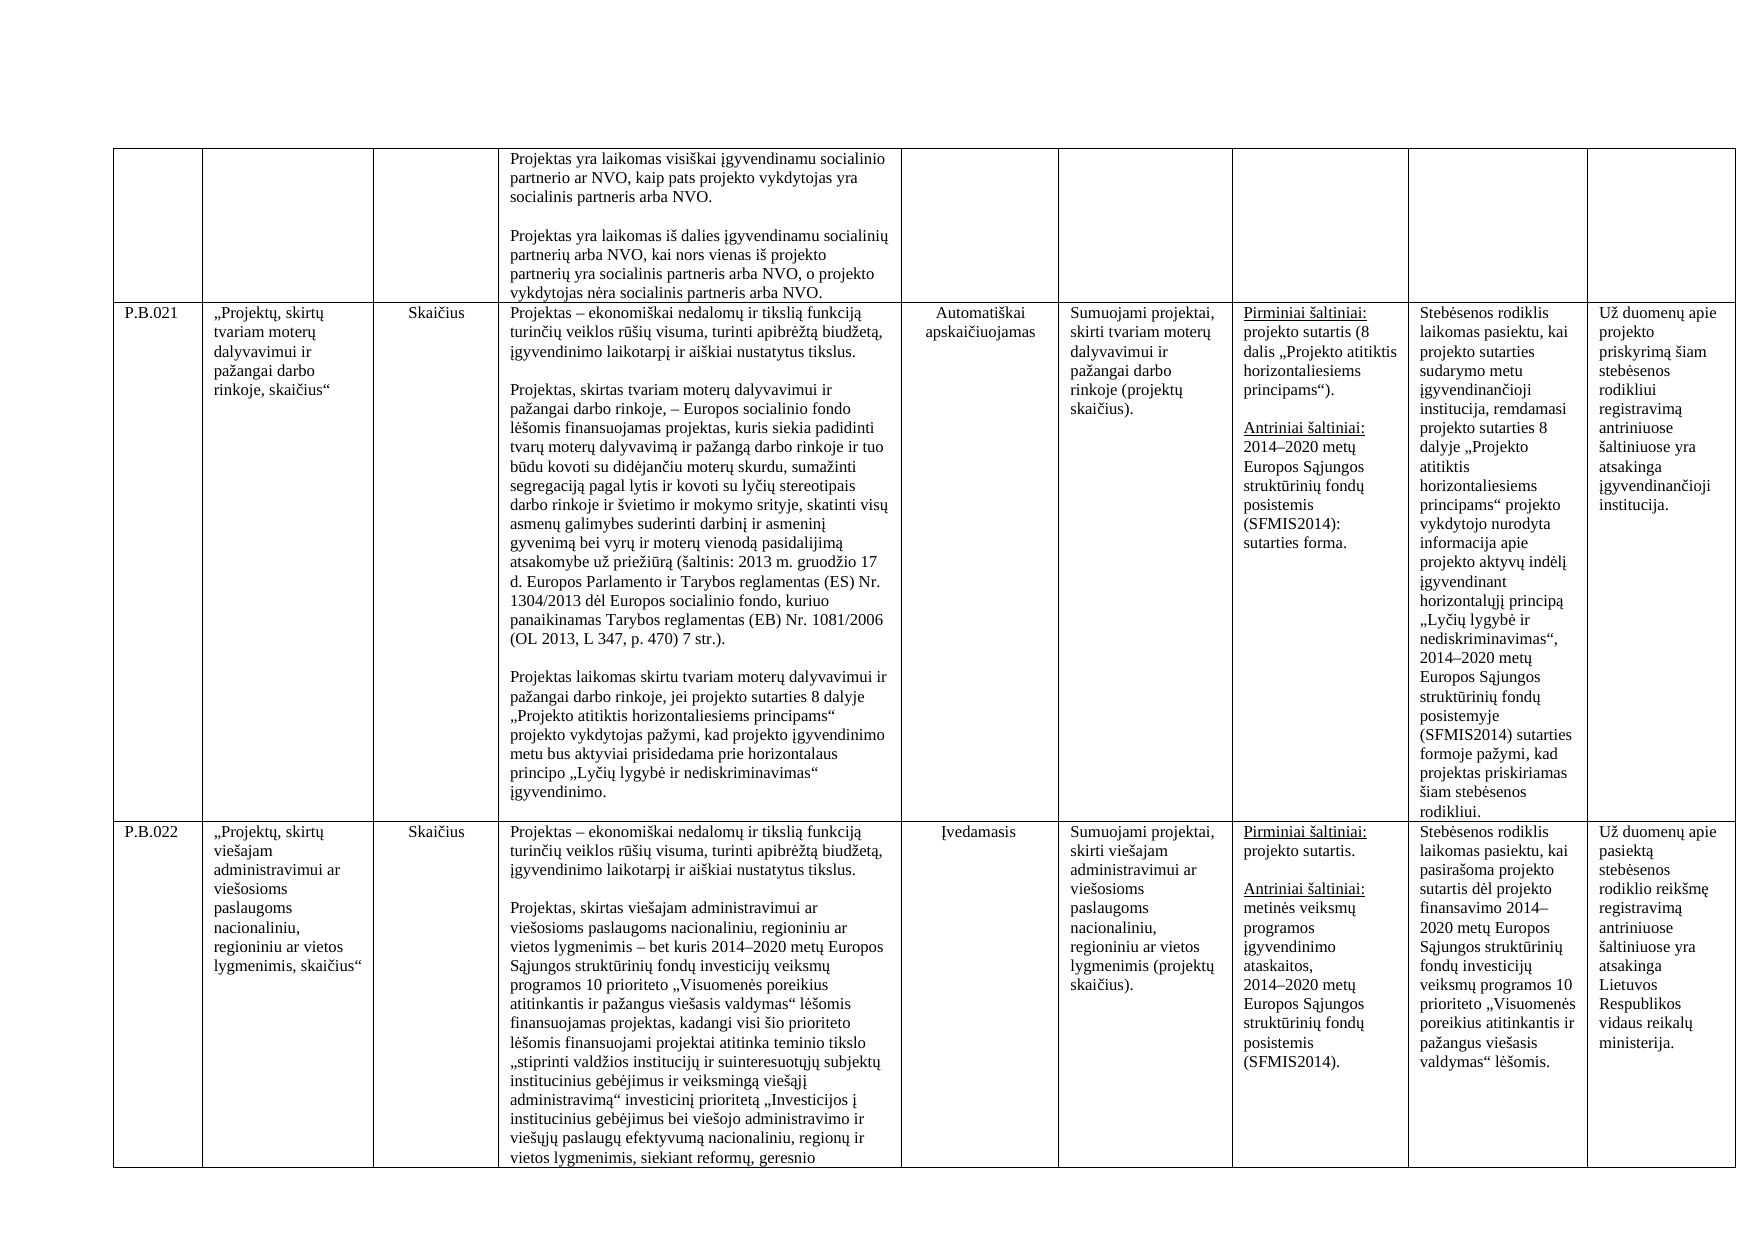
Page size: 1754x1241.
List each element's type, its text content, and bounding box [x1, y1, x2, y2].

table_cell Pirminiai šaltiniai: projekto sutartis. Antriniai šaltiniai: metinės veiksmų programos įgyvendinimo ataskaitos, 2014–2020 metų Europos Sąjungos struktūrinių fondų posistemis (SFMIS2014). [1233, 822, 1408, 1167]
table_cell [1059, 149, 1232, 302]
table_cell „Projektų, skirtų viešajam administravimui ar viešosioms paslaugoms nacionaliniu, regioniniu ar vietos lygmenimis, skaičius“ [203, 822, 373, 1167]
table_cell [1233, 149, 1408, 302]
table_cell Stebėsenos rodiklis laikomas pasiektu, kai pasirašoma projekto sutartis dėl projekto finansavimo 2014–2020 metų Europos Sąjungos struktūrinių fondų investicijų veiksmų programos 10 prioriteto „Visuomenės poreikius atitinkantis ir pažangus viešasis valdymas“ lėšomis. [1409, 822, 1587, 1167]
table_cell P.B.022 [114, 822, 202, 1167]
table_cell Projektas yra laikomas visiškai įgyvendinamu socialinio partnerio ar NVO, kaip pats projekto vykdytojas yra socialinis partneris arba NVO. Projektas yra laikomas iš dalies įgyvendinamu socialinių partnerių arba NVO, kai nors vienas iš projekto partnerių yra socialinis partneris arba NVO, o projekto vykdytojas nėra socialinis partneris arba NVO. [499, 149, 901, 302]
table_cell Automatiškai apskaičiuojamas [902, 303, 1058, 821]
table_cell Skaičius [374, 303, 498, 821]
table_cell Skaičius [374, 822, 498, 1167]
table_cell Projektas – ekonomiškai nedalomų ir tikslią funkciją turinčių veiklos rūšių visuma, turinti apibrėžtą biudžetą, įgyvendinimo laikotarpį ir aiškiai nustatytus tikslus. Projektas, skirtas viešajam administravimui ar viešosioms paslaugoms nacionaliniu, regioniniu ar vietos lygmenimis – bet kuris 2014–2020 metų Europos Sąjungos struktūrinių fondų investicijų veiksmų programos 10 prioriteto „Visuomenės poreikius atitinkantis ir pažangus viešasis valdymas“ lėšomis finansuojamas projektas, kadangi visi šio prioriteto lėšomis finansuojami projektai atitinka teminio tikslo „stiprinti valdžios institucijų ir suinteresuotųjų subjektų institucinius gebėjimus ir veiksmingą viešąjį administravimą“ investicinį prioritetą „Investicijos į institucinius gebėjimus bei viešojo administravimo ir viešųjų paslaugų efektyvumą nacionaliniu, regionų ir vietos lygmenimis, siekiant reformų, geresnio [499, 822, 901, 1167]
table_cell [1588, 149, 1735, 302]
table_cell Už duomenų apie projekto priskyrimą šiam stebėsenos rodikliui registravimą antriniuose šaltiniuose yra atsakinga įgyvendinančioji institucija. [1588, 303, 1735, 821]
table_cell Sumuojami projektai, skirti viešajam administravimui ar viešosioms paslaugoms nacionaliniu, regioniniu ar vietos lygmenimis (projektų skaičius). [1059, 822, 1232, 1167]
table_cell Stebėsenos rodiklis laikomas pasiektu, kai projekto sutarties sudarymo metu įgyvendinančioji institucija, remdamasi projekto sutarties 8 dalyje „Projekto atitiktis horizontaliesiems principams“ projekto vykdytojo nurodyta informacija apie projekto aktyvų indėlį įgyvendinant horizontalųjį principą „Lyčių lygybė ir nediskriminavimas“, 2014–2020 metų Europos Sąjungos struktūrinių fondų posistemyje (SFMIS2014) sutarties formoje pažymi, kad projektas priskiriamas šiam stebėsenos rodikliui. [1409, 303, 1587, 821]
table_cell Projektas – ekonomiškai nedalomų ir tikslią funkciją turinčių veiklos rūšių visuma, turinti apibrėžtą biudžetą, įgyvendinimo laikotarpį ir aiškiai nustatytus tikslus. Projektas, skirtas tvariam moterų dalyvavimui ir pažangai darbo rinkoje, – Europos socialinio fondo lėšomis finansuojamas projektas, kuris siekia padidinti tvarų moterų dalyvavimą ir pažangą darbo rinkoje ir tuo būdu kovoti su didėjančiu moterų skurdu, sumažinti segregaciją pagal lytis ir kovoti su lyčių stereotipais darbo rinkoje ir švietimo ir mokymo srityje, skatinti visų asmenų galimybes suderinti darbinį ir asmeninį gyvenimą bei vyrų ir moterų vienodą pasidalijimą atsakomybe už priežiūrą (šaltinis: 2013 m. gruodžio 17 d. Europos Parlamento ir Tarybos reglamentas (ES) Nr. 1304/2013 dėl Europos socialinio fondo, kuriuo panaikinamas Tarybos reglamentas (EB) Nr. 1081/2006 (OL 2013, L 347, p. 470) 7 str.). Projektas laikomas skirtu tvariam moterų dalyvavimui ir pažangai darbo rinkoje, jei projekto sutarties 8 dalyje „Projekto atitiktis horizontaliesiems principams“ projekto vykdytojas pažymi, kad projekto įgyvendinimo metu bus aktyviai prisidedama prie horizontalaus principo „Lyčių lygybė ir nediskriminavimas“ įgyvendinimo. [499, 303, 901, 821]
table_cell P.B.021 [114, 303, 202, 821]
table_cell „Projektų, skirtų tvariam moterų dalyvavimui ir pažangai darbo rinkoje, skaičius“ [203, 303, 373, 821]
table_cell [902, 149, 1058, 302]
table_cell [203, 149, 373, 302]
table_cell Sumuojami projektai, skirti tvariam moterų dalyvavimui ir pažangai darbo rinkoje (projektų skaičius). [1059, 303, 1232, 821]
table_cell Įvedamasis [902, 822, 1058, 1167]
table_cell Pirminiai šaltiniai: projekto sutartis (8 dalis „Projekto atitiktis horizontaliesiems principams“). Antriniai šaltiniai: 2014–2020 metų Europos Sąjungos struktūrinių fondų posistemis (SFMIS2014): sutarties forma. [1233, 303, 1408, 821]
table_cell [374, 149, 498, 302]
table_cell Už duomenų apie pasiektą stebėsenos rodiklio reikšmę registravimą antriniuose šaltiniuose yra atsakinga Lietuvos Respublikos vidaus reikalų ministerija. [1588, 822, 1735, 1167]
table_cell [114, 149, 202, 302]
table_cell [1409, 149, 1587, 302]
